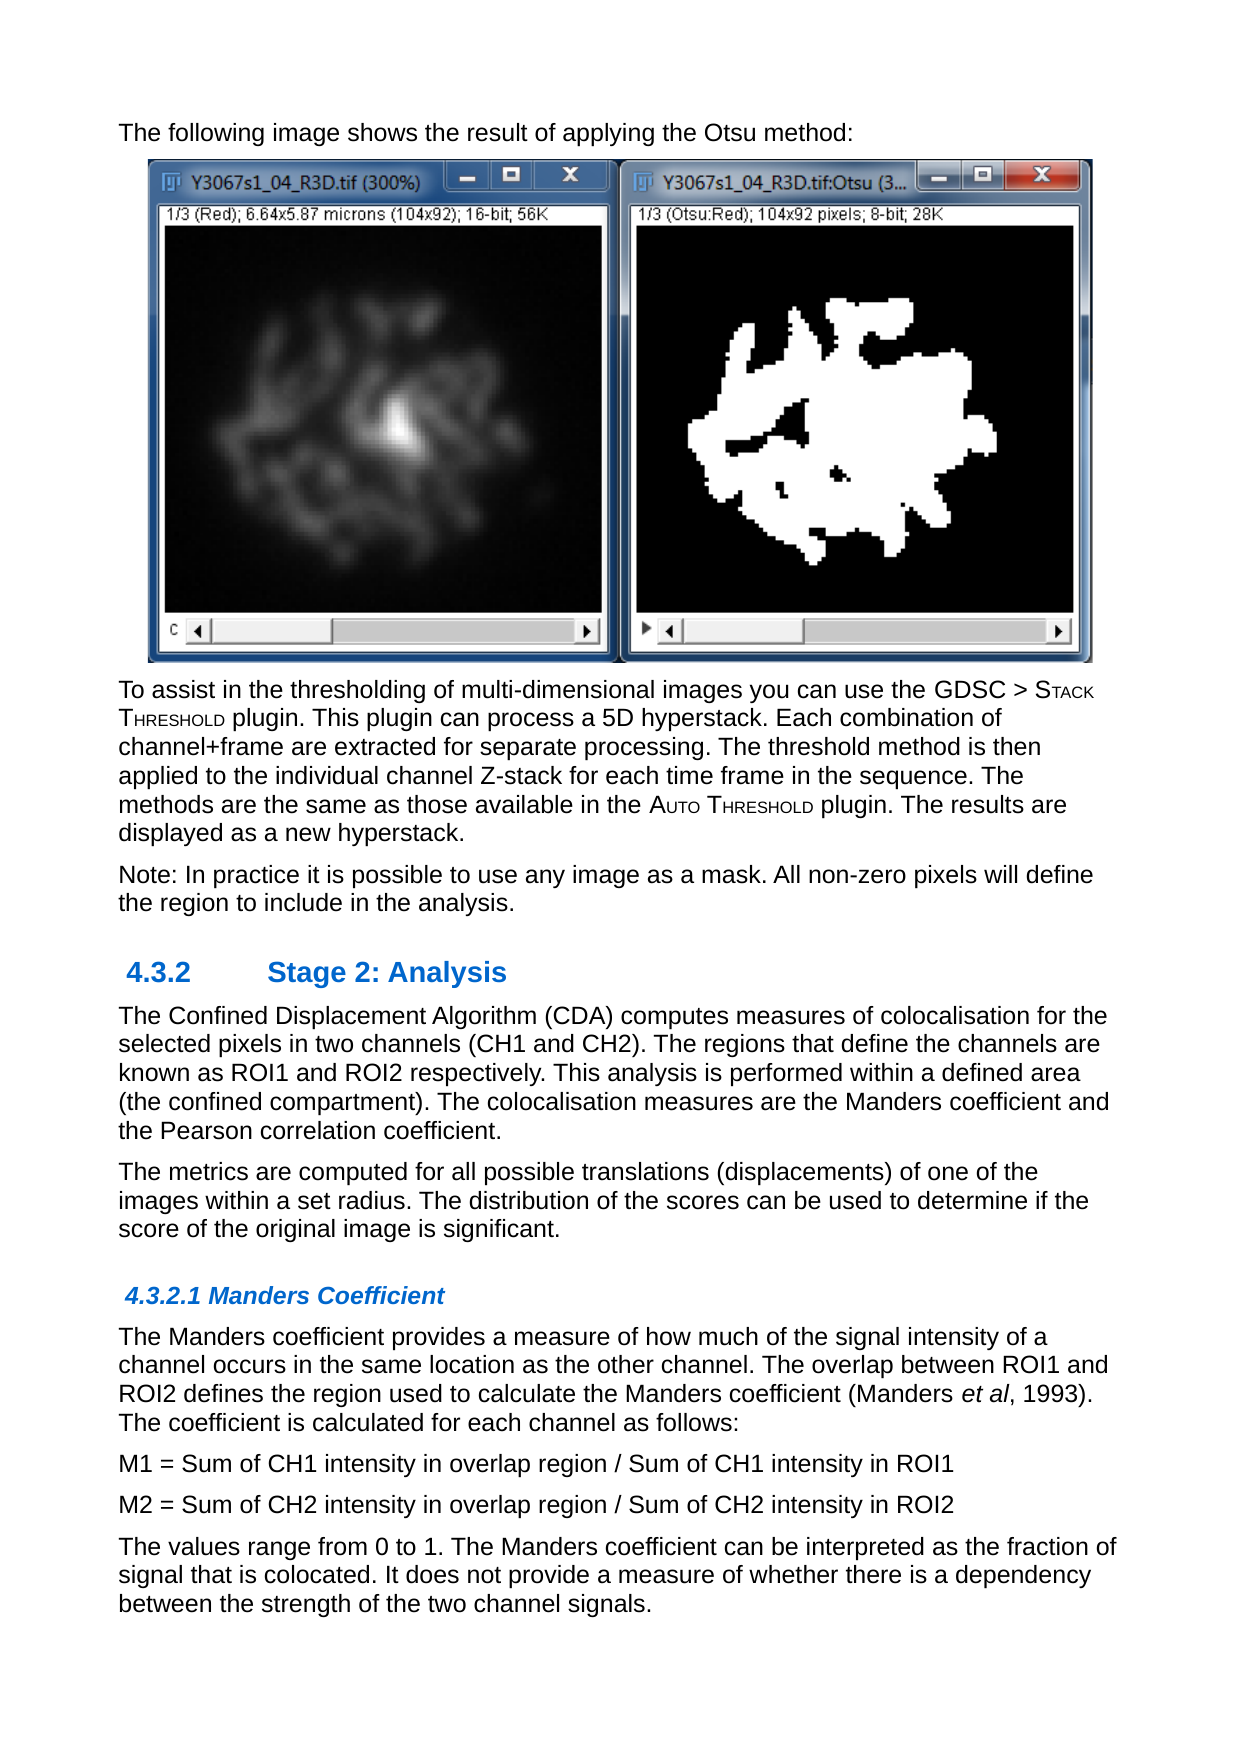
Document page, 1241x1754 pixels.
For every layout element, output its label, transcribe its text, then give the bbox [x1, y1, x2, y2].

subtitle Stage 2: Analysis [118, 955, 1122, 988]
text To assist in the thresholding of multi-dimensional images you can use the GDSC > Stack Threshold plugin. This plugin can process a 5D hyperstack. Each combination of channel+frame are extracted for separate processing. The threshold method is then applied to the individual channel Z-stack for each time frame in the sequence. The methods are the same as those available in the Auto Threshold plugin. The results are displayed as a new hyperstack. [118, 675, 1122, 847]
text The metrics are computed for all possible translations (displacements) of one of the images within a set radius. The distribution of the scores can be used to determine if the score of the original image is significant. [118, 1157, 1122, 1243]
subtitle Manders Coefficient [118, 1281, 1122, 1309]
text The Manders coefficient provides a measure of how much of the signal intensity of a channel occurs in the same location as the other channel. The overlap between ROI1 and ROI2 defines the region used to calculate the Manders coefficient (Manders et al, 1993). The coefficient is calculated for each channel as follows: [118, 1322, 1122, 1437]
text The Confined Displacement Algorithm (CDA) computes measures of colocalisation for the selected pixels in two channels (CH1 and CH2). The regions that define the channels are known as ROI1 and ROI2 respectively. This analysis is performed within a defined area (the confined compartment). The colocalisation measures are the Manders coefficient and the Pearson correlation coefficient. [118, 1001, 1122, 1144]
text M2 = Sum of CH2 intensity in overlap region / Sum of CH2 intensity in ROI2 [118, 1491, 1122, 1519]
picture [147, 159, 1093, 663]
text M1 = Sum of CH1 intensity in overlap region / Sum of CH1 intensity in ROI1 [118, 1449, 1122, 1478]
text Note: In practice it is possible to use any image as a mask. All non-zero pixels will define the region to include in the analysis. [118, 860, 1122, 917]
text The values range from 0 to 1. The Manders coefficient can be interpreted as the fraction of signal that is colocated. It does not provide a measure of whether there is a dependency between the strength of the two channel signals. [118, 1532, 1122, 1618]
text The following image shows the result of applying the Otsu method: [118, 118, 1122, 147]
